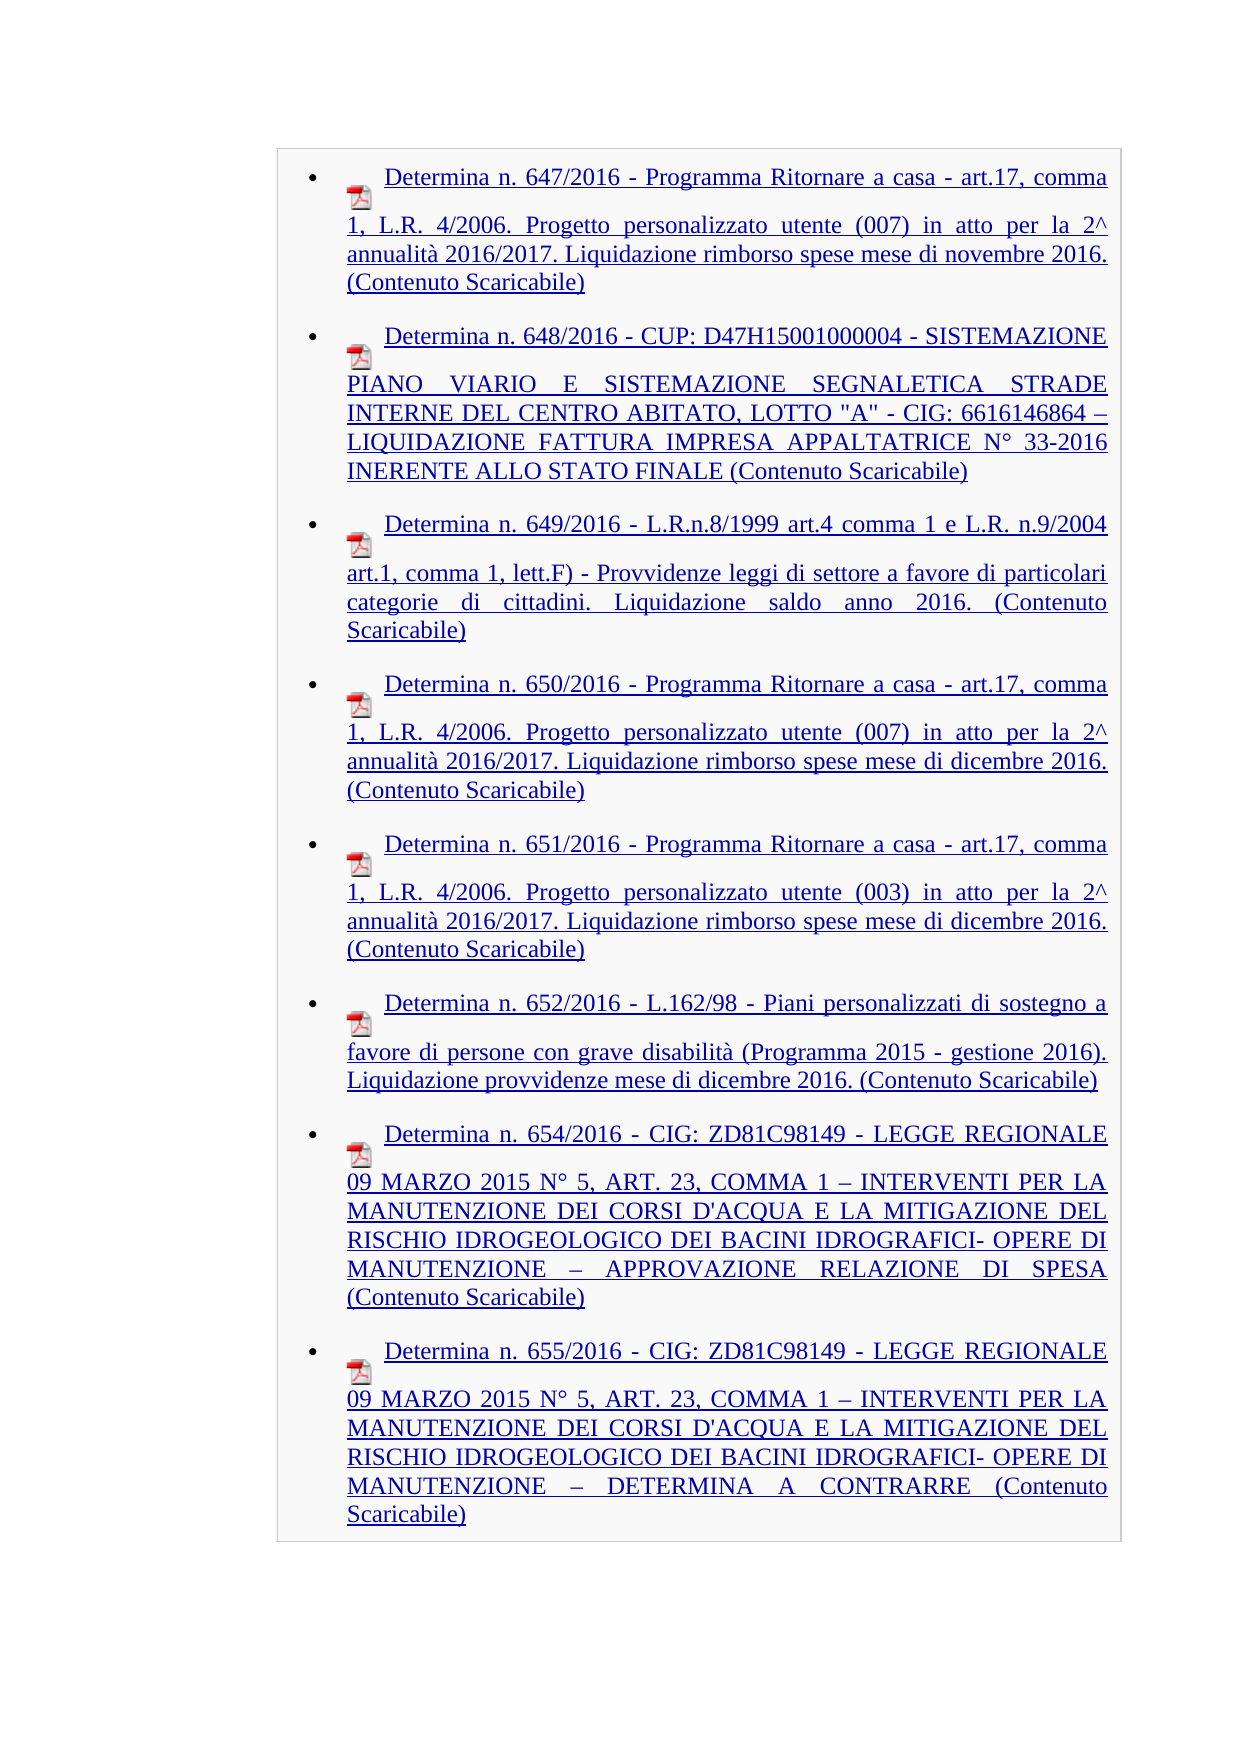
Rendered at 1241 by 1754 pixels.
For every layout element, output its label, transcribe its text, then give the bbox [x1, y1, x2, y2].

list Determina n. 650/2016 - Programma Ritornare a casa - art.17, comma 1, L.R. 4/2006. Progetto personalizzato utente (007) in atto per la 2^ annualità 2016/2017. Liquidazione rimborso spese mese di dicembre 2016. (Contenuto Scaricabile) [278, 655, 1120, 804]
list Determina n. 648/2016 - CUP: D47H15001000004 - SISTEMAZIONE PIANO VIARIO E SISTEMAZIONE SEGNALETICA STRADE INTERNE DEL CENTRO ABITATO, LOTTO "A" - CIG: 6616146864 – LIQUIDAZIONE FATTURA IMPRESA APPALTATRICE N° 33-2016 INERENTE ALLO STATO FINALE (Contenuto Scaricabile) [278, 307, 1120, 484]
list Determina n. 651/2016 - Programma Ritornare a casa - art.17, comma 1, L.R. 4/2006. Progetto personalizzato utente (003) in atto per la 2^ annualità 2016/2017. Liquidazione rimborso spese mese di dicembre 2016. (Contenuto Scaricabile) [278, 815, 1120, 963]
list Determina n. 655/2016 - CIG: ZD81C98149 - LEGGE REGIONALE 09 MARZO 2015 N° 5, ART. 23, COMMA 1 – INTERVENTI PER LA MANUTENZIONE DEI CORSI D'ACQUA E LA MITIGAZIONE DEL RISCHIO IDROGEOLOGICO DEI BACINI IDROGRAFICI- OPERE DI MANUTENZIONE – DETERMINA A CONTRARRE (Contenuto Scaricabile) [278, 1322, 1120, 1541]
list Determina n. 647/2016 - Programma Ritornare a casa - art.17, comma 1, L.R. 4/2006. Progetto personalizzato utente (007) in atto per la 2^ annualità 2016/2017. Liquidazione rimborso spese mese di novembre 2016. (Contenuto Scaricabile) [278, 149, 1120, 296]
list Determina n. 652/2016 - L.162/98 - Piani personalizzati di sostegno a favore di persone con grave disabilità (Programma 2015 - gestione 2016). Liquidazione provvidenze mese di dicembre 2016. (Contenuto Scaricabile) [278, 974, 1120, 1094]
list Determina n. 649/2016 - L.R.n.8/1999 art.4 comma 1 e L.R. n.9/2004 art.1, comma 1, lett.F) - Provvidenze leggi di settore a favore di particolari categorie di cittadini. Liquidazione saldo anno 2016. (Contenuto Scaricabile) [278, 496, 1120, 644]
list Determina n. 654/2016 - CIG: ZD81C98149 - LEGGE REGIONALE 09 MARZO 2015 N° 5, ART. 23, COMMA 1 – INTERVENTI PER LA MANUTENZIONE DEI CORSI D'ACQUA E LA MITIGAZIONE DEL RISCHIO IDROGEOLOGICO DEI BACINI IDROGRAFICI- OPERE DI MANUTENZIONE – APPROVAZIONE RELAZIONE DI SPESA (Contenuto Scaricabile) [278, 1105, 1120, 1311]
